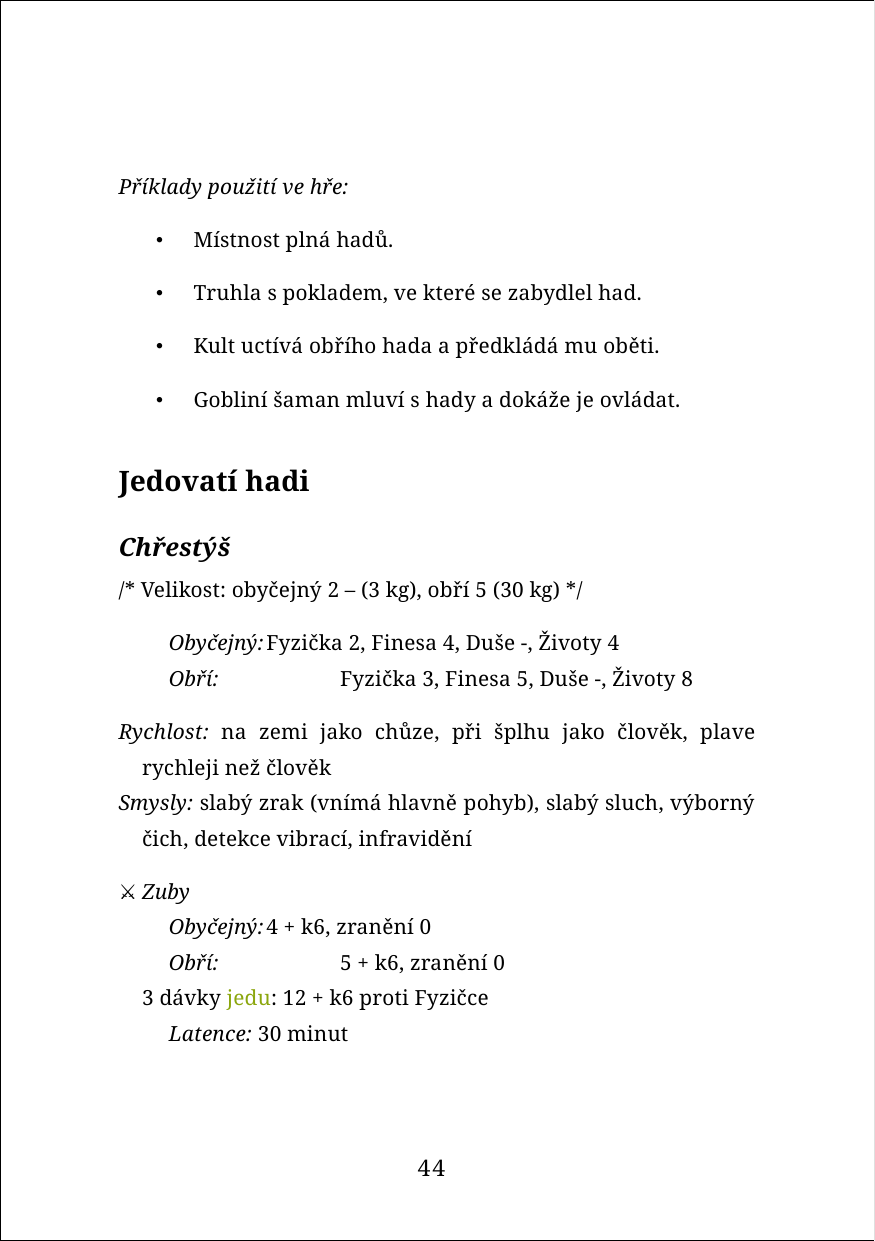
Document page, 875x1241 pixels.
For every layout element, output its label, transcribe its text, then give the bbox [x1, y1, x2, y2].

text Latence: 30 minut [168, 1019, 756, 1047]
text Smysly: slabý zrak (vnímá hlavně pohyb), slabý sluch, výborný čich, detekce vibrací, infravidění [118, 788, 756, 852]
text /* Velikost: obyčejný 2 – (3 kg), obří 5 (30 kg) */ [118, 575, 756, 604]
text Obyčejný: 4 + k6, zranění 0 [168, 912, 756, 941]
text Rychlost: na zemi jako chůze, při šplhu jako člověk, plave rychleji než člověk [118, 717, 756, 781]
subtitle Jedovatí hadi [118, 462, 756, 500]
text Příklady použití ve hře: [118, 172, 756, 200]
list Místnost plná hadů. [156, 225, 756, 253]
subtitle Chřestýš [118, 529, 756, 563]
text Obří: Fyzička 3, Finesa 5, Duše -, Životy 8 [168, 664, 756, 692]
list Kult uctívá obřího hada a předkládá mu oběti. [156, 331, 756, 360]
text 3 dávky jedu: 12 + k6 proti Fyzičce [142, 983, 756, 1012]
list Gobliní šaman mluví s hady a dokáže je ovládat. [156, 385, 756, 413]
text Obří: 5 + k6, zranění 0 [168, 948, 756, 976]
text ⚔ Zuby [118, 877, 756, 905]
list Truhla s pokladem, ve které se zabydlel had. [156, 278, 756, 307]
text Obyčejný: Fyzička 2, Finesa 4, Duše -, Životy 4 [168, 628, 756, 657]
